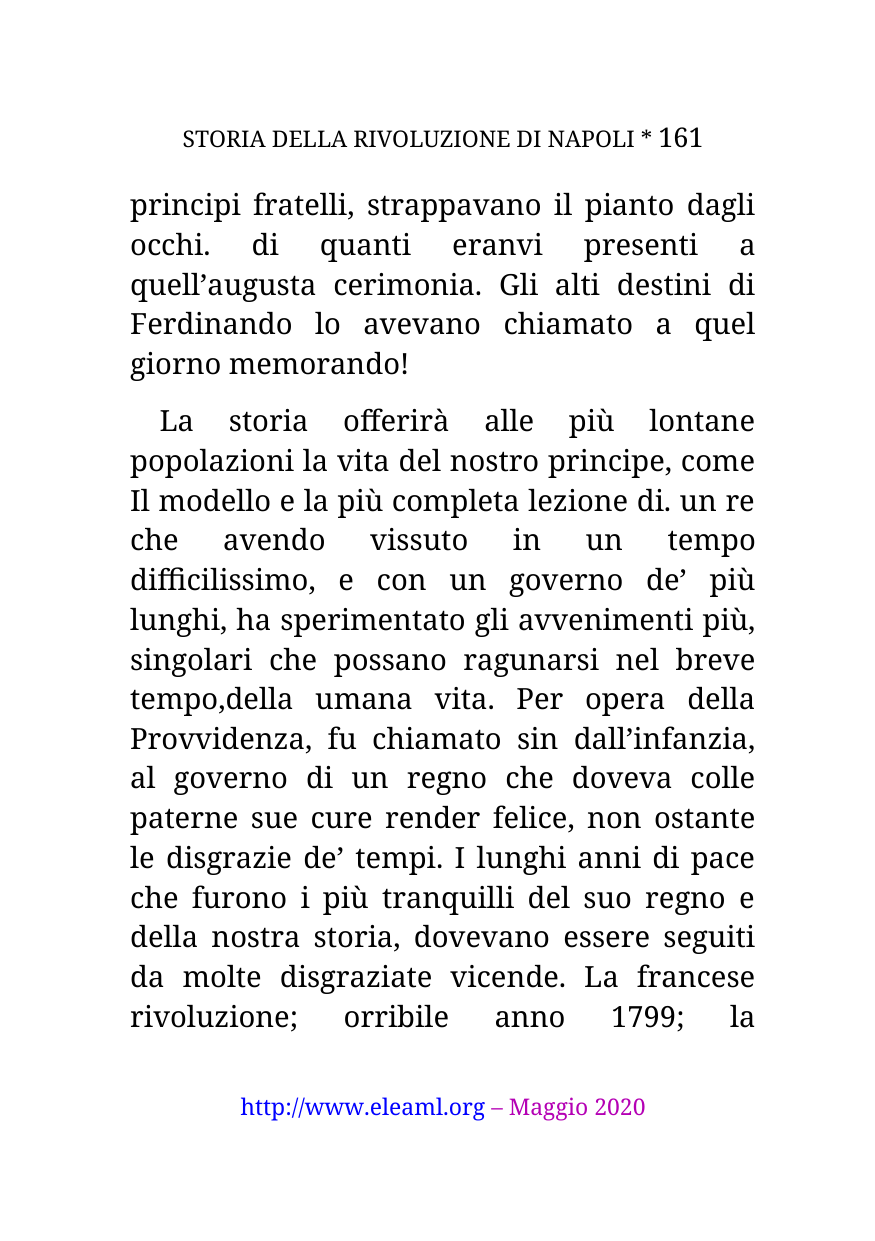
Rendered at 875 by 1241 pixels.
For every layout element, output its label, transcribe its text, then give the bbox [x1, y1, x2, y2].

text principi fratelli, strappavano il pianto dagli occhi. di quanti eranvi presenti a quell’augusta cerimonia. Gli alti destini di Ferdinando lo avevano chiamato a quel giorno memorando! [130, 184, 756, 383]
text La storia offerirà alle più lontane popolazioni la vita del nostro principe, come Il modello e la più completa lezione di. un re che avendo vissuto in un tempo difficilissimo, e con un governo de’ più lunghi, ha sperimentato gli avvenimenti più, singolari che possano ragunarsi nel breve tempo,della umana vita. Per opera della Provvidenza, fu chiamato sin dall’infanzia, al governo di un regno che doveva colle paterne sue cure render felice, non ostante le disgrazie de’ tempi. I lunghi anni di pace che furono i più tranquilli del suo regno e della nostra storia, dovevano essere seguiti da molte disgraziate vicende. La francese rivoluzione; orribile anno 1799; la [130, 401, 756, 1036]
